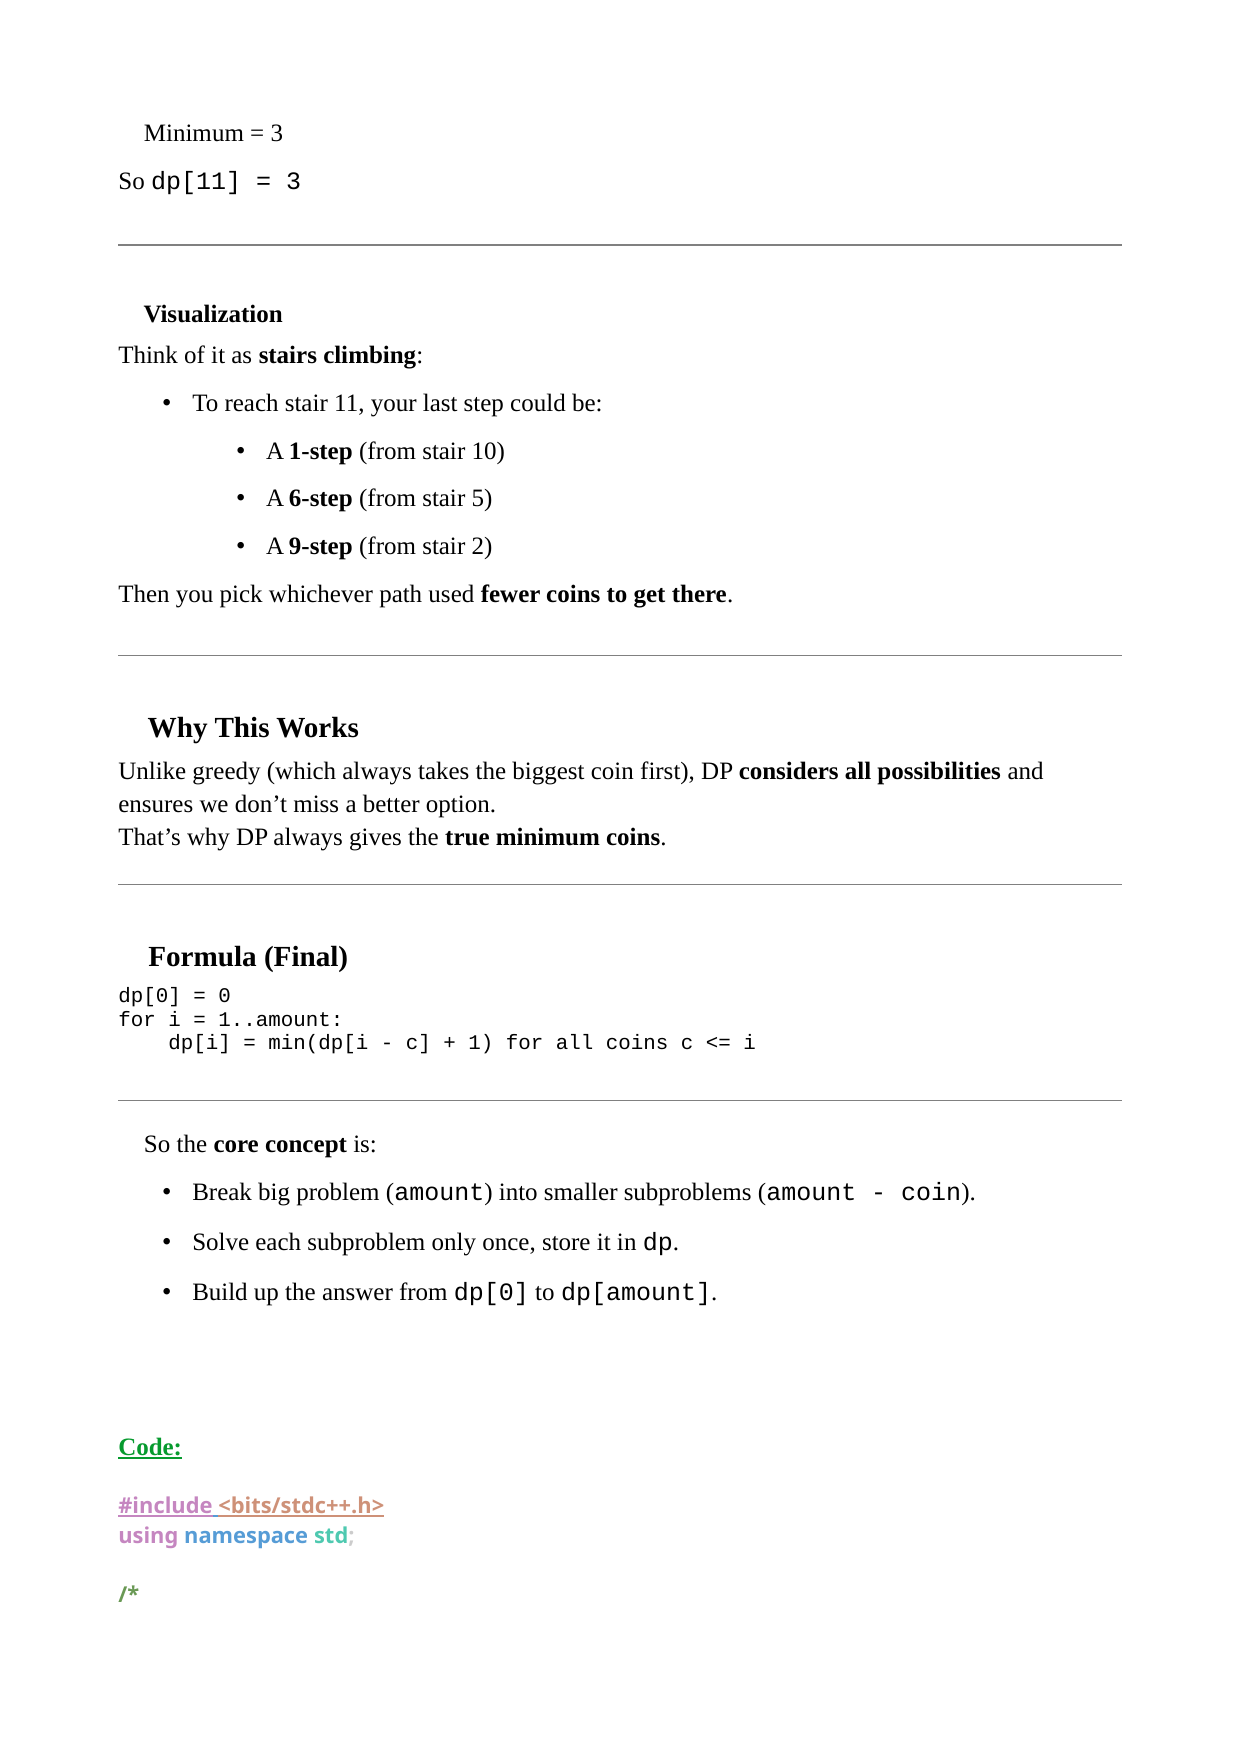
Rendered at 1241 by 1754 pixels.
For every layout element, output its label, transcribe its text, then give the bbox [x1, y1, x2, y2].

text Then you pick whichever path used fewer coins to get there. [118, 579, 1122, 607]
list Break big problem (amount) into smaller subproblems (amount - coin). [162, 1177, 1122, 1208]
text #include <bits/stdc++.h> [118, 1490, 1122, 1519]
text dp[0] = 0 [118, 985, 1122, 1008]
text for i = 1..amount: [118, 1008, 1122, 1032]
subtitle 🔹 Formula (Final) [118, 939, 1122, 972]
text ✅ Minimum = 3 [118, 118, 1122, 147]
text Code: [118, 1432, 1122, 1490]
list Solve each subproblem only once, store it in dp. [162, 1227, 1122, 1258]
text using namespace std; [118, 1519, 1122, 1549]
text dp[i] = min(dp[i - c] + 1) for all coins c <= i [118, 1032, 1122, 1056]
text /* [118, 1579, 1122, 1609]
list To reach stair 11, your last step could be: [162, 388, 1122, 417]
subtitle 🔹 Visualization [118, 299, 1122, 328]
text Unlike greedy (which always takes the biggest coin first), DP considers all possibilities and ensures we don’t miss a better option. That’s why DP always gives the true minimum coins. [118, 756, 1122, 851]
text ✅ So the core concept is: [118, 1129, 1122, 1158]
list Build up the answer from dp[0] to dp[amount]. [162, 1277, 1122, 1308]
list A 6-step (from stair 5) [236, 483, 1122, 512]
subtitle 🔹 Why This Works [118, 710, 1122, 743]
list A 9-step (from stair 2) [236, 531, 1122, 560]
text So dp[11] = 3 [118, 166, 1122, 197]
text Think of it as stairs climbing: [118, 341, 1122, 369]
list A 1-step (from stair 10) [236, 436, 1122, 464]
